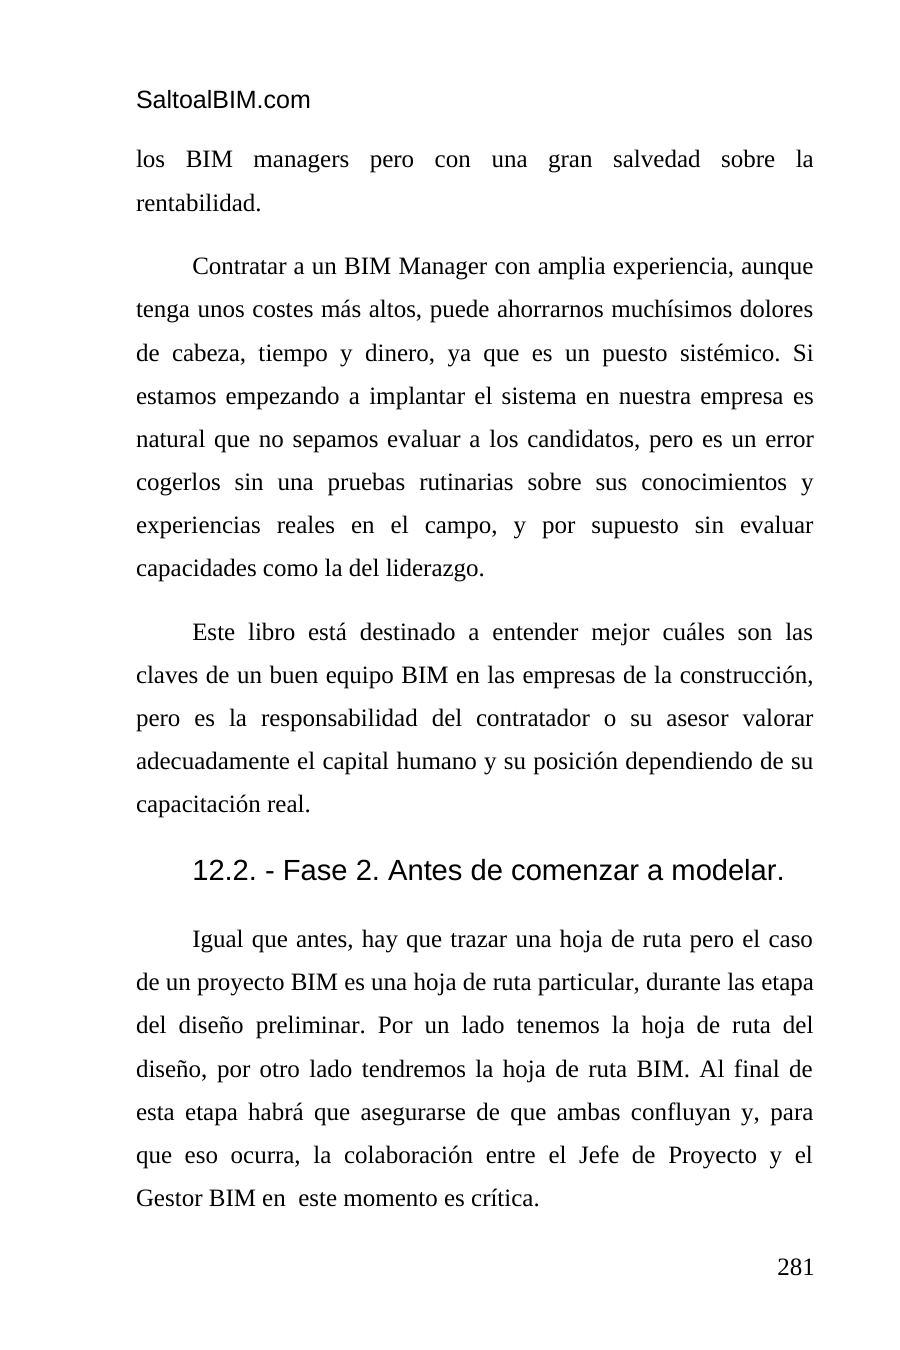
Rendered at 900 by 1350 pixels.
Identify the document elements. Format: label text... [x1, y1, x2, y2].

text Este libro está destinado a entender mejor cuáles son las claves de un buen equipo BIM en las empresas de la construcción, pero es la responsabilidad del contratador o su asesor valorar adecuadamente el capital humano y su posición dependiendo de su capacitación real. [136, 617, 814, 818]
text los BIM managers pero con una gran salvedad sobre la rentabilidad. [136, 144, 814, 216]
text Igual que antes, hay que trazar una hoja de ruta pero el caso de un proyecto BIM es una hoja de ruta particular, durante las etapa del diseño preliminar. Por un lado tenemos la hoja de ruta del diseño, por otro lado tendremos la hoja de ruta BIM. Al final de esta etapa habrá que asegurarse de que ambas confluyan y, para que eso ocurra, la colaboración entre el Jefe de Proyecto y el Gestor BIM en este momento es crítica. [136, 924, 814, 1212]
text Contratar a un BIM Manager con amplia experiencia, aunque tenga unos costes más altos, puede ahorrarnos muchísimos dolores de cabeza, tiempo y dinero, ya que es un puesto sistémico. Si estamos empezando a implantar el sistema en nuestra empresa es natural que no sepamos evaluar a los candidatos, pero es un error cogerlos sin una pruebas rutinarias sobre sus conocimientos y experiencias reales en el campo, y por supuesto sin evaluar capacidades como la del liderazgo. [136, 251, 814, 582]
subtitle 12.2. - Fase 2. Antes de comenzar a modelar. [136, 853, 814, 887]
